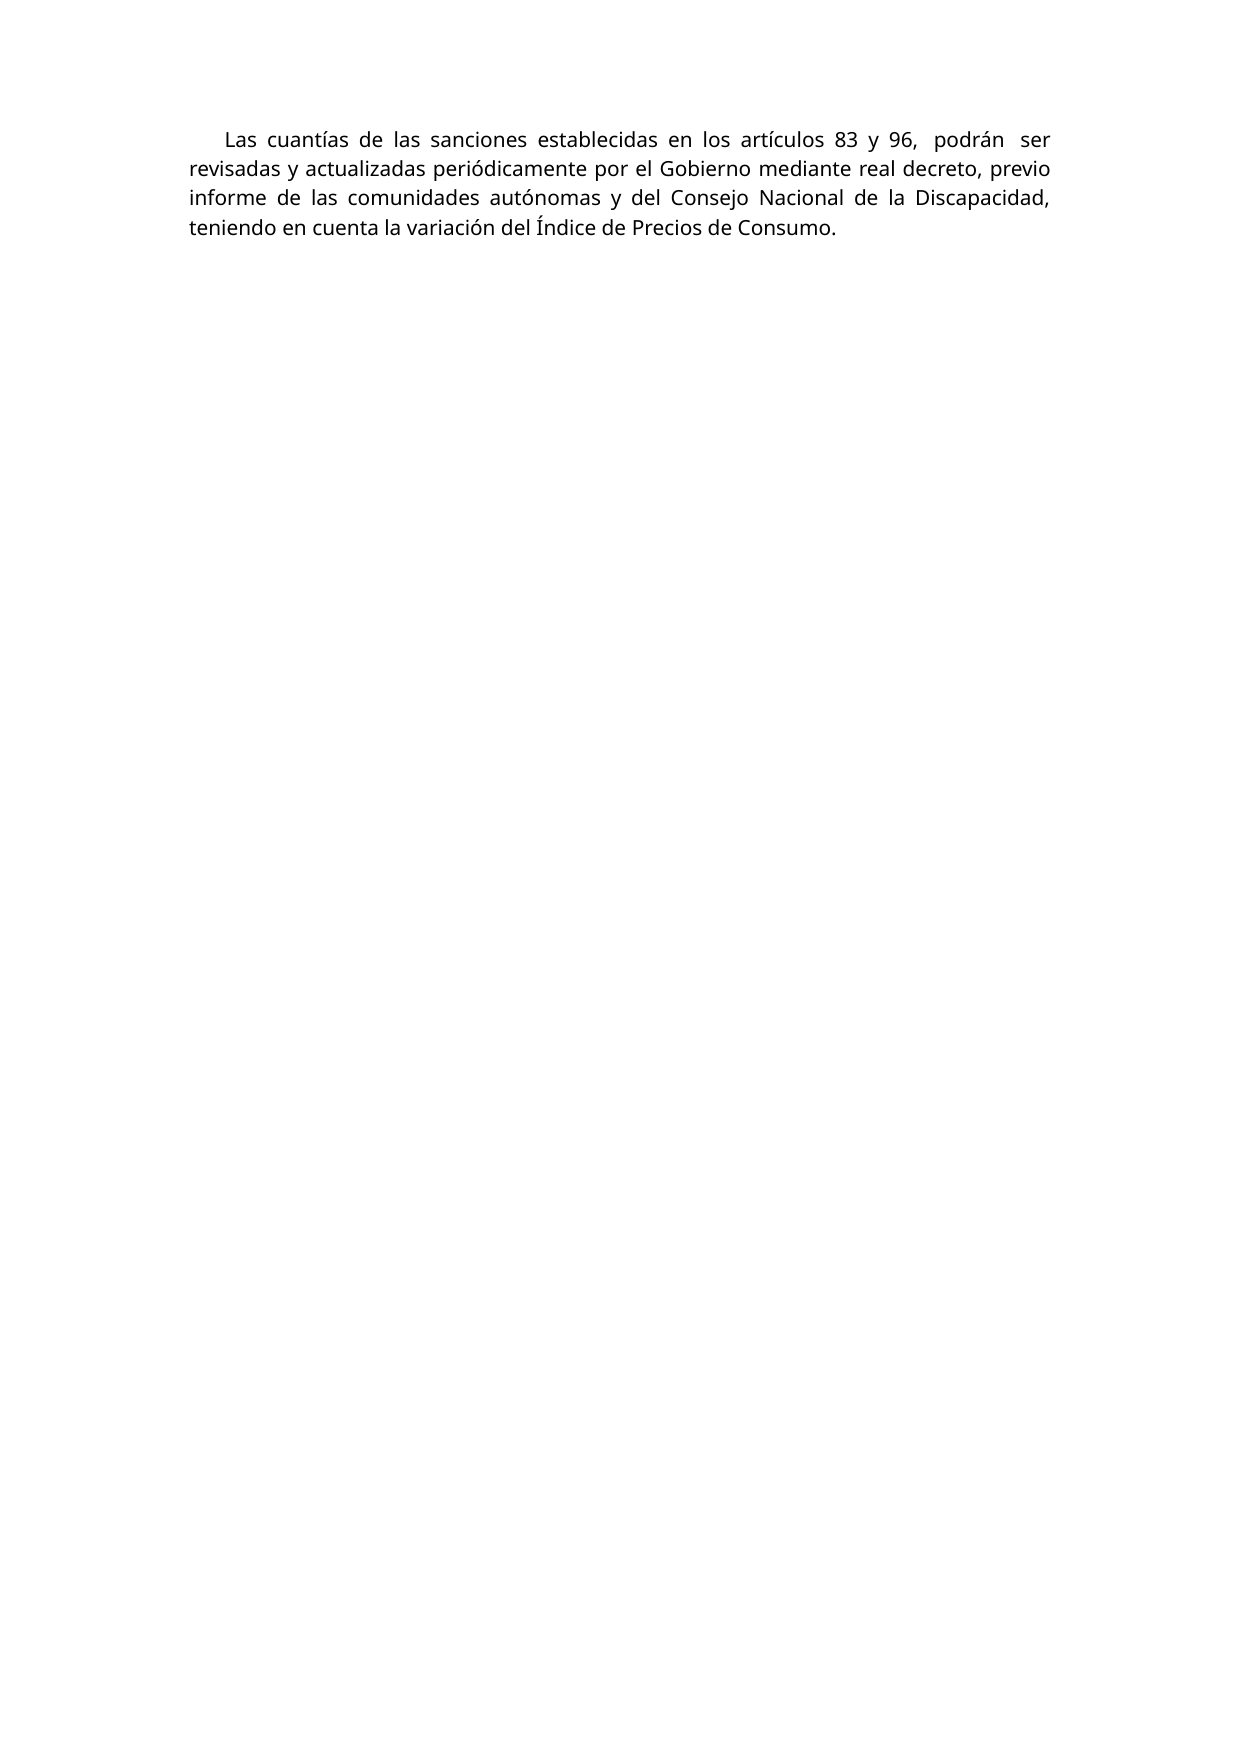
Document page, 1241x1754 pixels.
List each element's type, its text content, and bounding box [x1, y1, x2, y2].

text Las cuantías de las sanciones establecidas en los artículos 83 y 96, podrán ser revisadas y actualizadas periódicamente por el Gobierno mediante real decreto, previo informe de las comunidades autónomas y del Consejo Nacional de la Discapacidad, teniendo en cuenta la variación del Índice de Precios de Consumo. [189, 125, 1051, 241]
